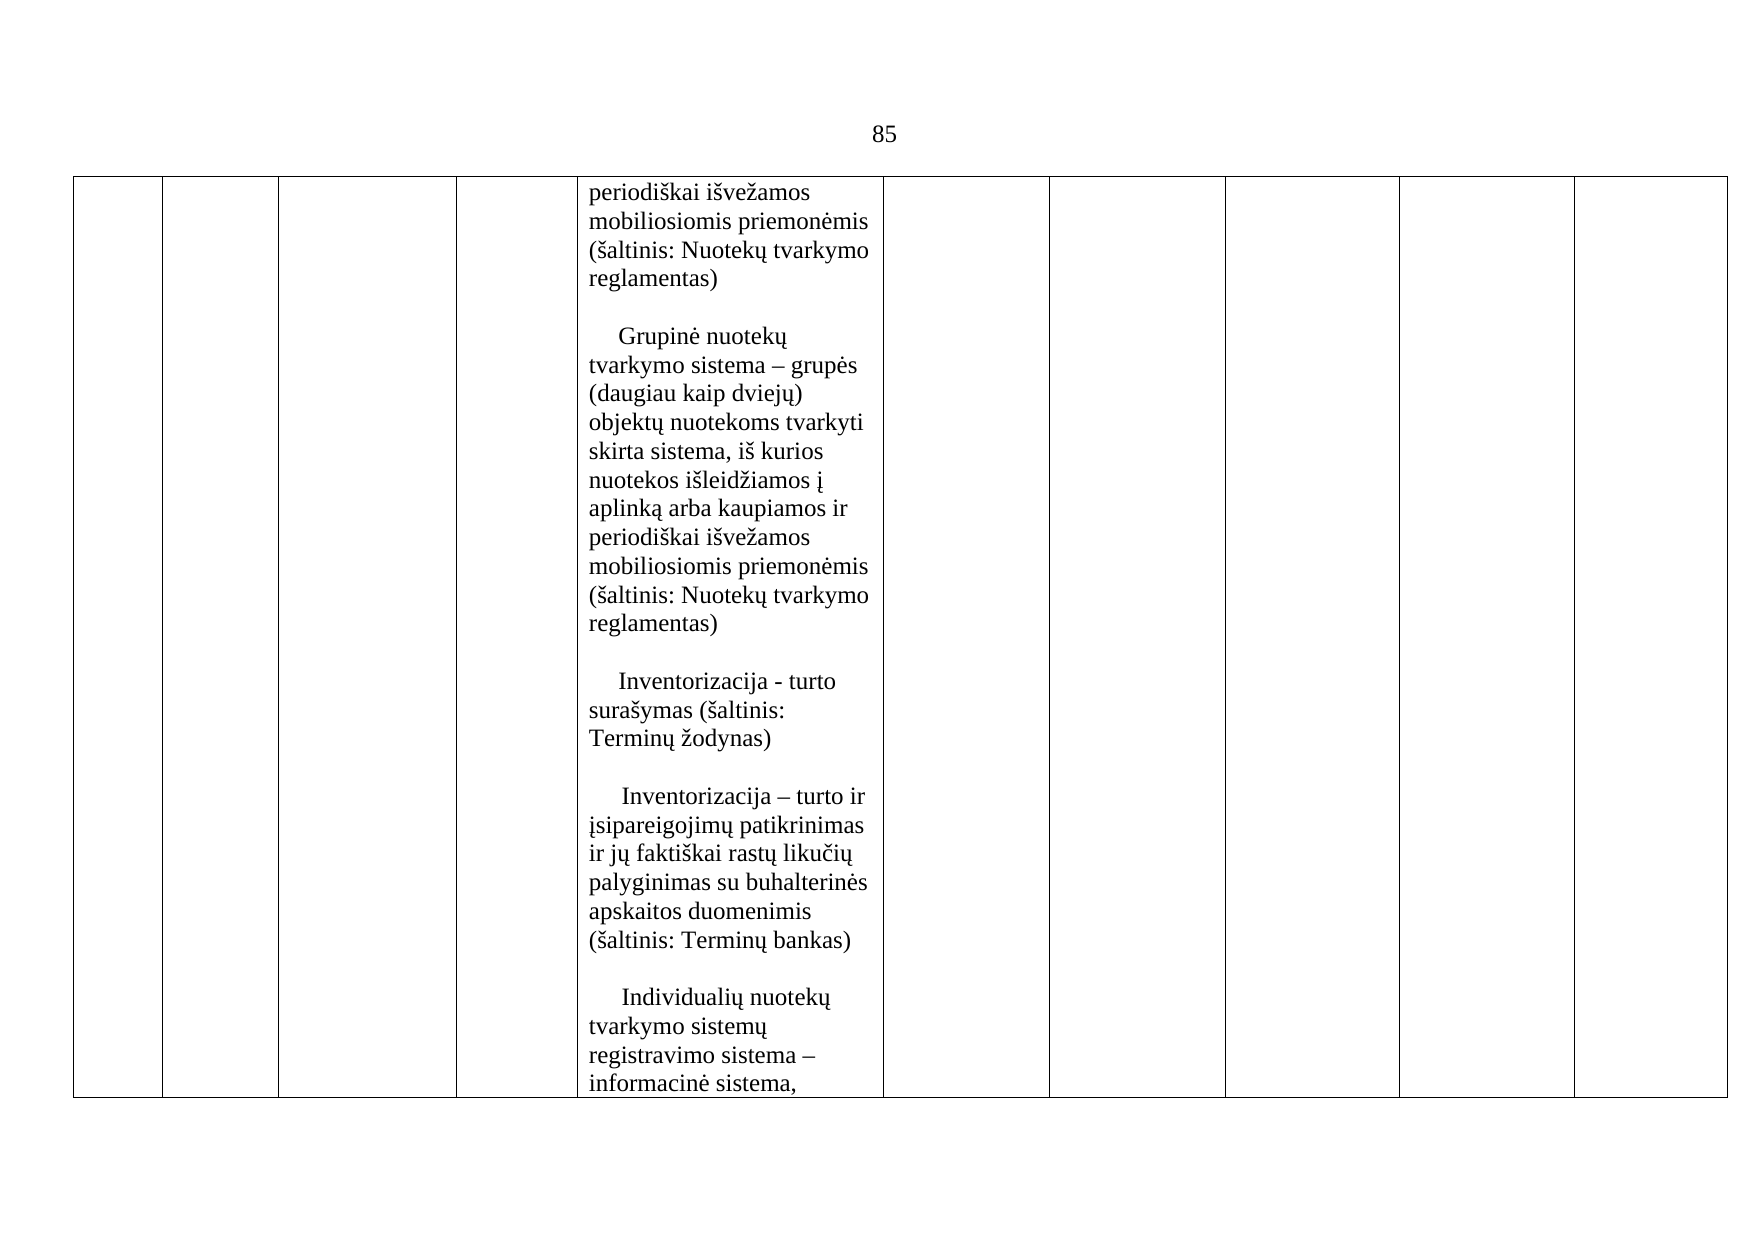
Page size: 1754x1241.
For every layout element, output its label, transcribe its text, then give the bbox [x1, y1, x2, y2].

table_cell [1050, 177, 1225, 1097]
table_cell [163, 177, 278, 1097]
table_cell [279, 177, 456, 1097]
table_cell [1400, 177, 1574, 1097]
table_cell [1575, 177, 1727, 1097]
table_cell periodiškai išvežamos mobiliosiomis priemonėmis (šaltinis: Nuotekų tvarkymo reglamentas) Grupinė nuotekų tvarkymo sistema – grupės (daugiau kaip dviejų) objektų nuotekoms tvarkyti skirta sistema, iš kurios nuotekos išleidžiamos į aplinką arba kaupiamos ir periodiškai išvežamos mobiliosiomis priemonėmis (šaltinis: Nuotekų tvarkymo reglamentas) Inventorizacija - turto surašymas (šaltinis: Terminų žodynas) Inventorizacija – turto ir įsipareigojimų patikrinimas ir jų faktiškai rastų likučių palyginimas su buhalterinės apskaitos duomenimis (šaltinis: Terminų bankas) Individualių nuotekų tvarkymo sistemų registravimo sistema – informacinė sistema, [578, 177, 883, 1097]
table_cell [457, 177, 577, 1097]
table_cell [74, 177, 162, 1097]
table_cell [884, 177, 1049, 1097]
table_cell [1226, 177, 1399, 1097]
